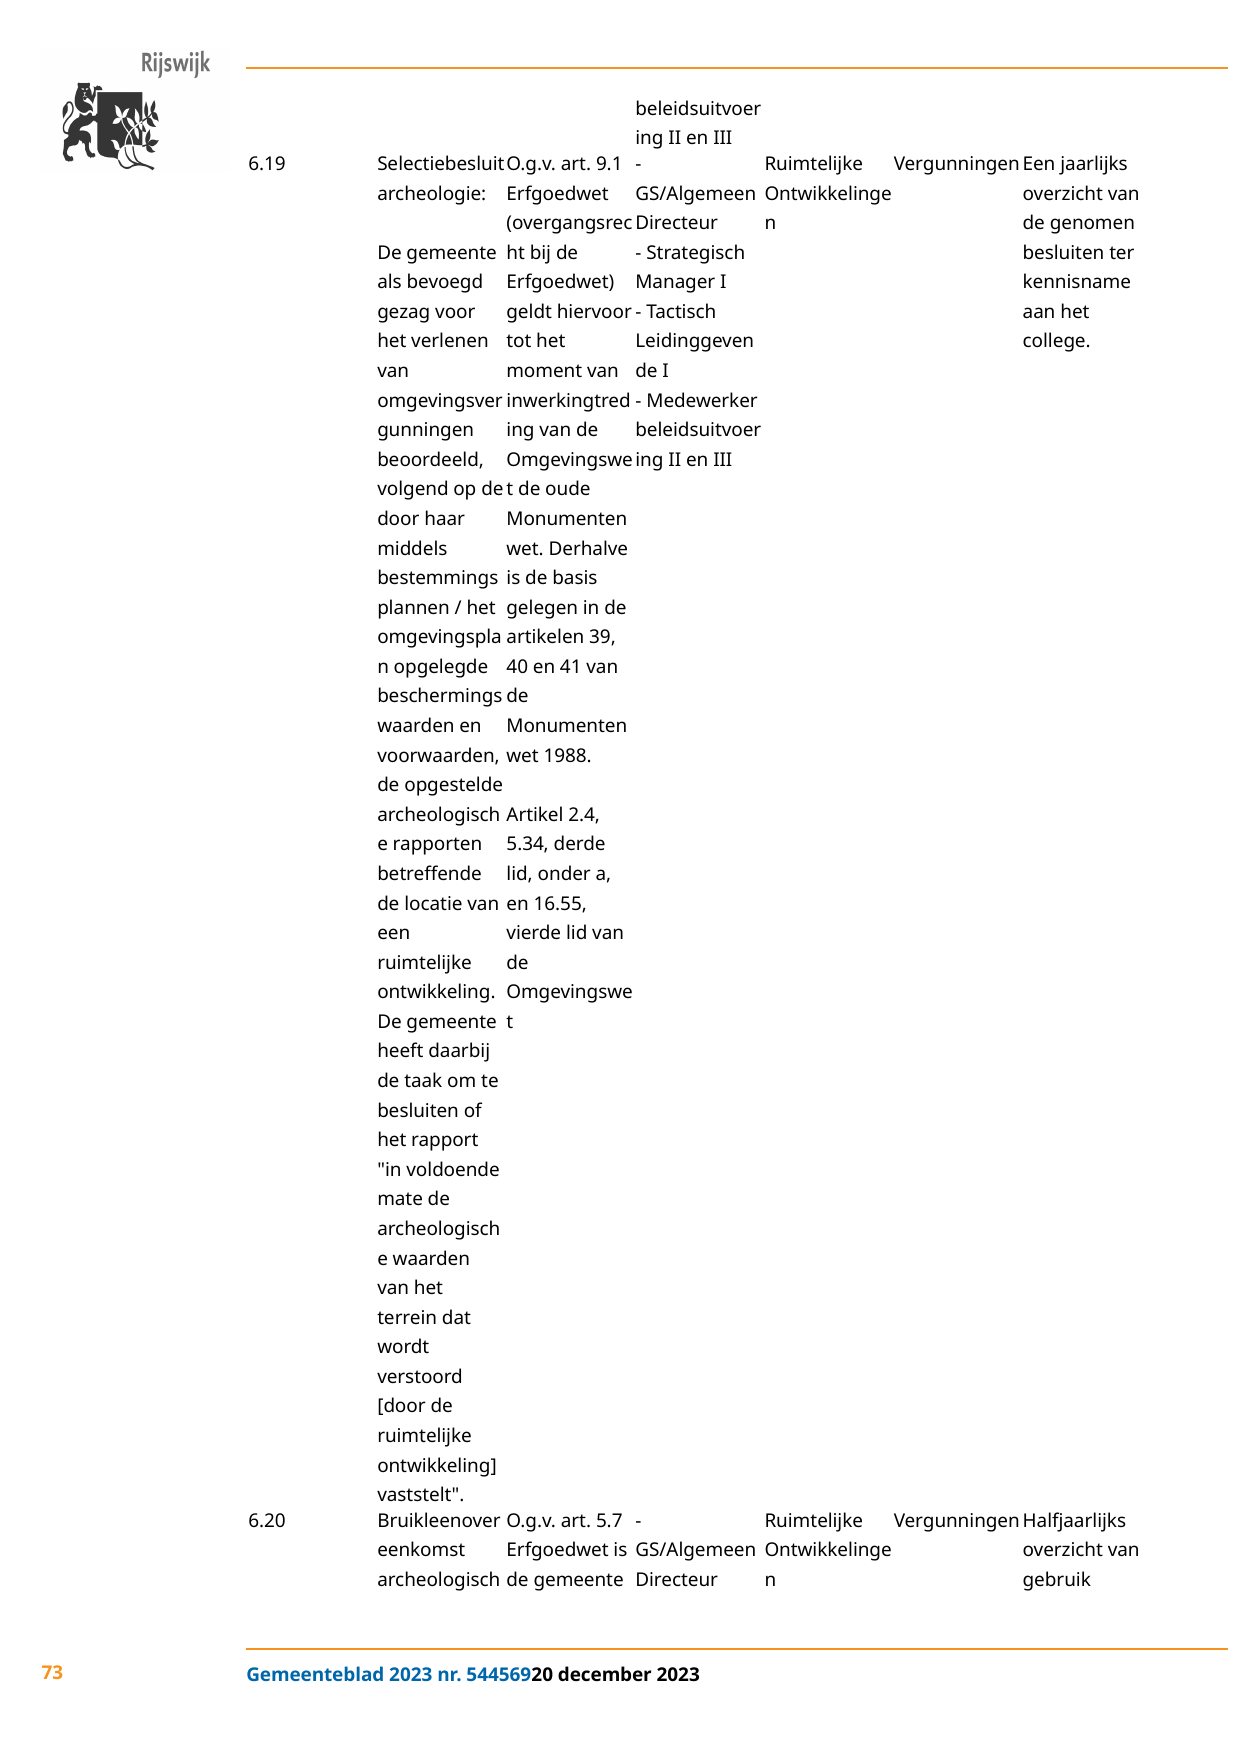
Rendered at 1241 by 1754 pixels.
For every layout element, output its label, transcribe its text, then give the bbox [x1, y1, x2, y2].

table_cell [894, 95, 1022, 150]
table_cell Vergunningen [894, 150, 1022, 1507]
table_cell Halfjaarlijks overzicht van gebruik [1023, 1507, 1152, 1592]
table_cell Ruimtelijke Ontwikkelingen [764, 1507, 893, 1592]
table_cell [1023, 95, 1152, 150]
table_cell O.g.v. art. 5.7 Erfgoedwet is de gemeente [506, 1507, 635, 1592]
table_cell [506, 95, 635, 150]
table_cell Bruikleenovereenkomst archeologisch [377, 1507, 506, 1592]
table_cell Ruimtelijke Ontwikkelingen [764, 150, 893, 1507]
picture [41, 47, 231, 172]
table_cell [377, 95, 506, 150]
table_cell beleidsuitvoering II en III [635, 95, 764, 150]
table_cell Selectiebesluit archeologie: De gemeente als bevoegd gezag voor het verlenen van omgevingsvergunningen beoordeeld, volgend op de door haar middels bestemmingsplannen / het omgevingsplan opgelegde beschermingswaarden en voorwaarden, de opgestelde archeologische rapporten betreffende de locatie van een ruimtelijke ontwikkeling. De gemeente heeft daarbij de taak om te besluiten of het rapport "in voldoende mate de archeologische waarden van het terrein dat wordt verstoord [door de ruimtelijke ontwikkeling] vaststelt". [377, 150, 506, 1507]
table_cell [248, 95, 377, 150]
table_cell Vergunningen [894, 1507, 1022, 1592]
table_cell Een jaarlijks overzicht van de genomen besluiten ter kennisname aan het college. [1023, 150, 1152, 1507]
table_cell - GS/Algemeen Directeur - Strategisch Manager I - Tactisch Leidinggevende I - Medewerker beleidsuitvoering II en III [635, 150, 764, 1507]
table_cell 6.19 [248, 150, 377, 1507]
table_cell O.g.v. art. 9.1 Erfgoedwet (overgangsrecht bij de Erfgoedwet) geldt hiervoor tot het moment van inwerkingtreding van de Omgevingswet de oude Monumentenwet. Derhalve is de basis gelegen in de artikelen 39, 40 en 41 van de Monumentenwet 1988. Artikel 2.4, 5.34, derde lid, onder a, en 16.55, vierde lid van de Omgevingswet [506, 150, 635, 1507]
table_cell [764, 95, 893, 150]
table_cell 6.20 [248, 1507, 377, 1592]
table_cell - GS/Algemeen Directeur [635, 1507, 764, 1592]
